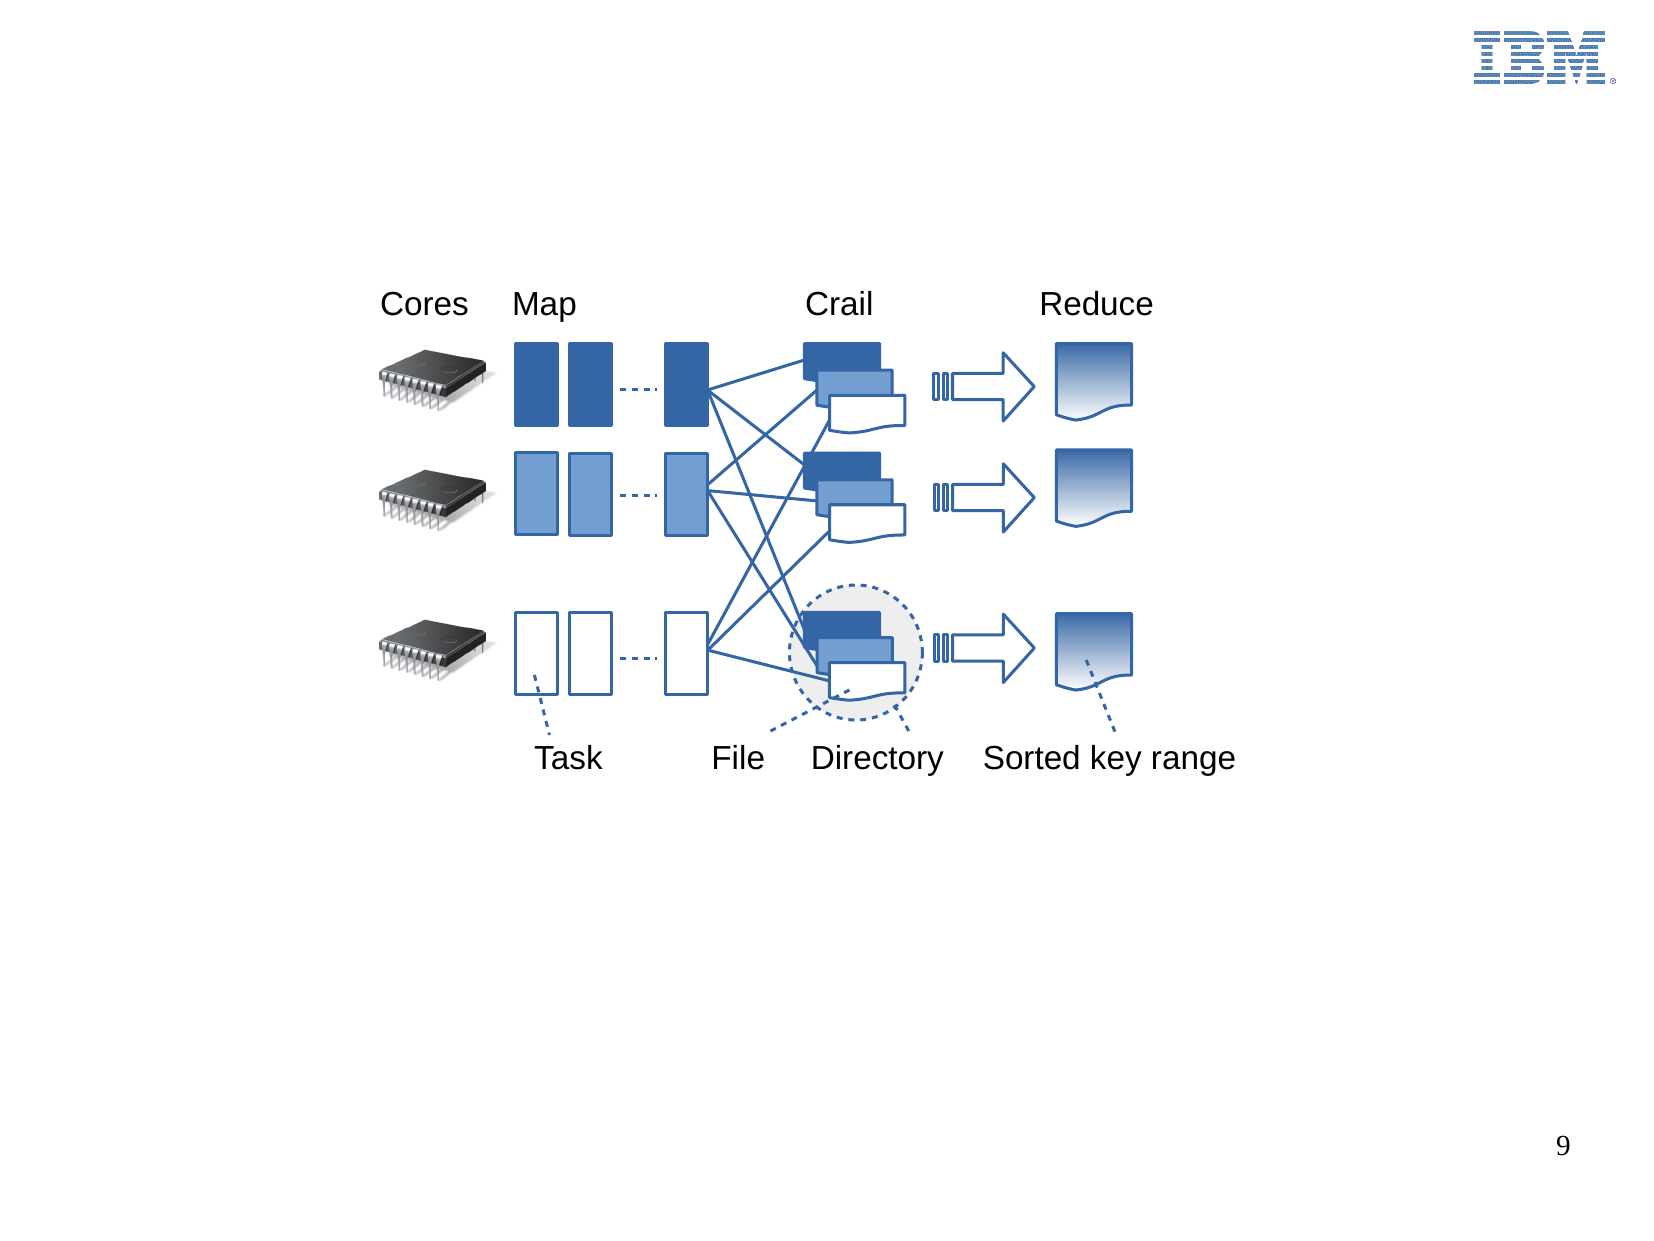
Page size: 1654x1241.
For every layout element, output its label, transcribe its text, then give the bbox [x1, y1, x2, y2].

text_box [569, 612, 612, 695]
picture [378, 584, 499, 706]
text_box [569, 453, 612, 536]
text_box [952, 614, 1035, 683]
text_box [789, 585, 923, 721]
text_box [665, 343, 708, 426]
text_box [933, 373, 939, 400]
text_box [515, 612, 558, 695]
text_box Sorted key range [968, 732, 1254, 792]
text_box [1056, 450, 1132, 527]
text_box Crail [699, 277, 966, 334]
text_box [804, 343, 905, 433]
text_box Map [497, 277, 744, 337]
text_box Reduce [966, 277, 1228, 334]
text_box File [696, 732, 779, 792]
text_box [804, 453, 905, 543]
text_box Cores [357, 277, 492, 334]
text_box [569, 343, 612, 426]
text_box [515, 343, 558, 426]
picture [378, 314, 499, 556]
text_box Directory [779, 732, 968, 792]
text_box [934, 484, 939, 511]
text_box [665, 453, 708, 536]
text_box [943, 484, 948, 511]
text_box [1056, 613, 1132, 691]
text_box [943, 634, 948, 662]
text_box Task [519, 732, 625, 792]
text_box [952, 352, 1035, 422]
text_box [934, 634, 939, 662]
text_box [665, 612, 708, 695]
text_box [952, 463, 1035, 533]
text_box [943, 373, 948, 400]
picture [1440, 0, 1654, 127]
text_box [804, 453, 809, 462]
text_box [1056, 343, 1132, 421]
text_box [515, 452, 558, 535]
